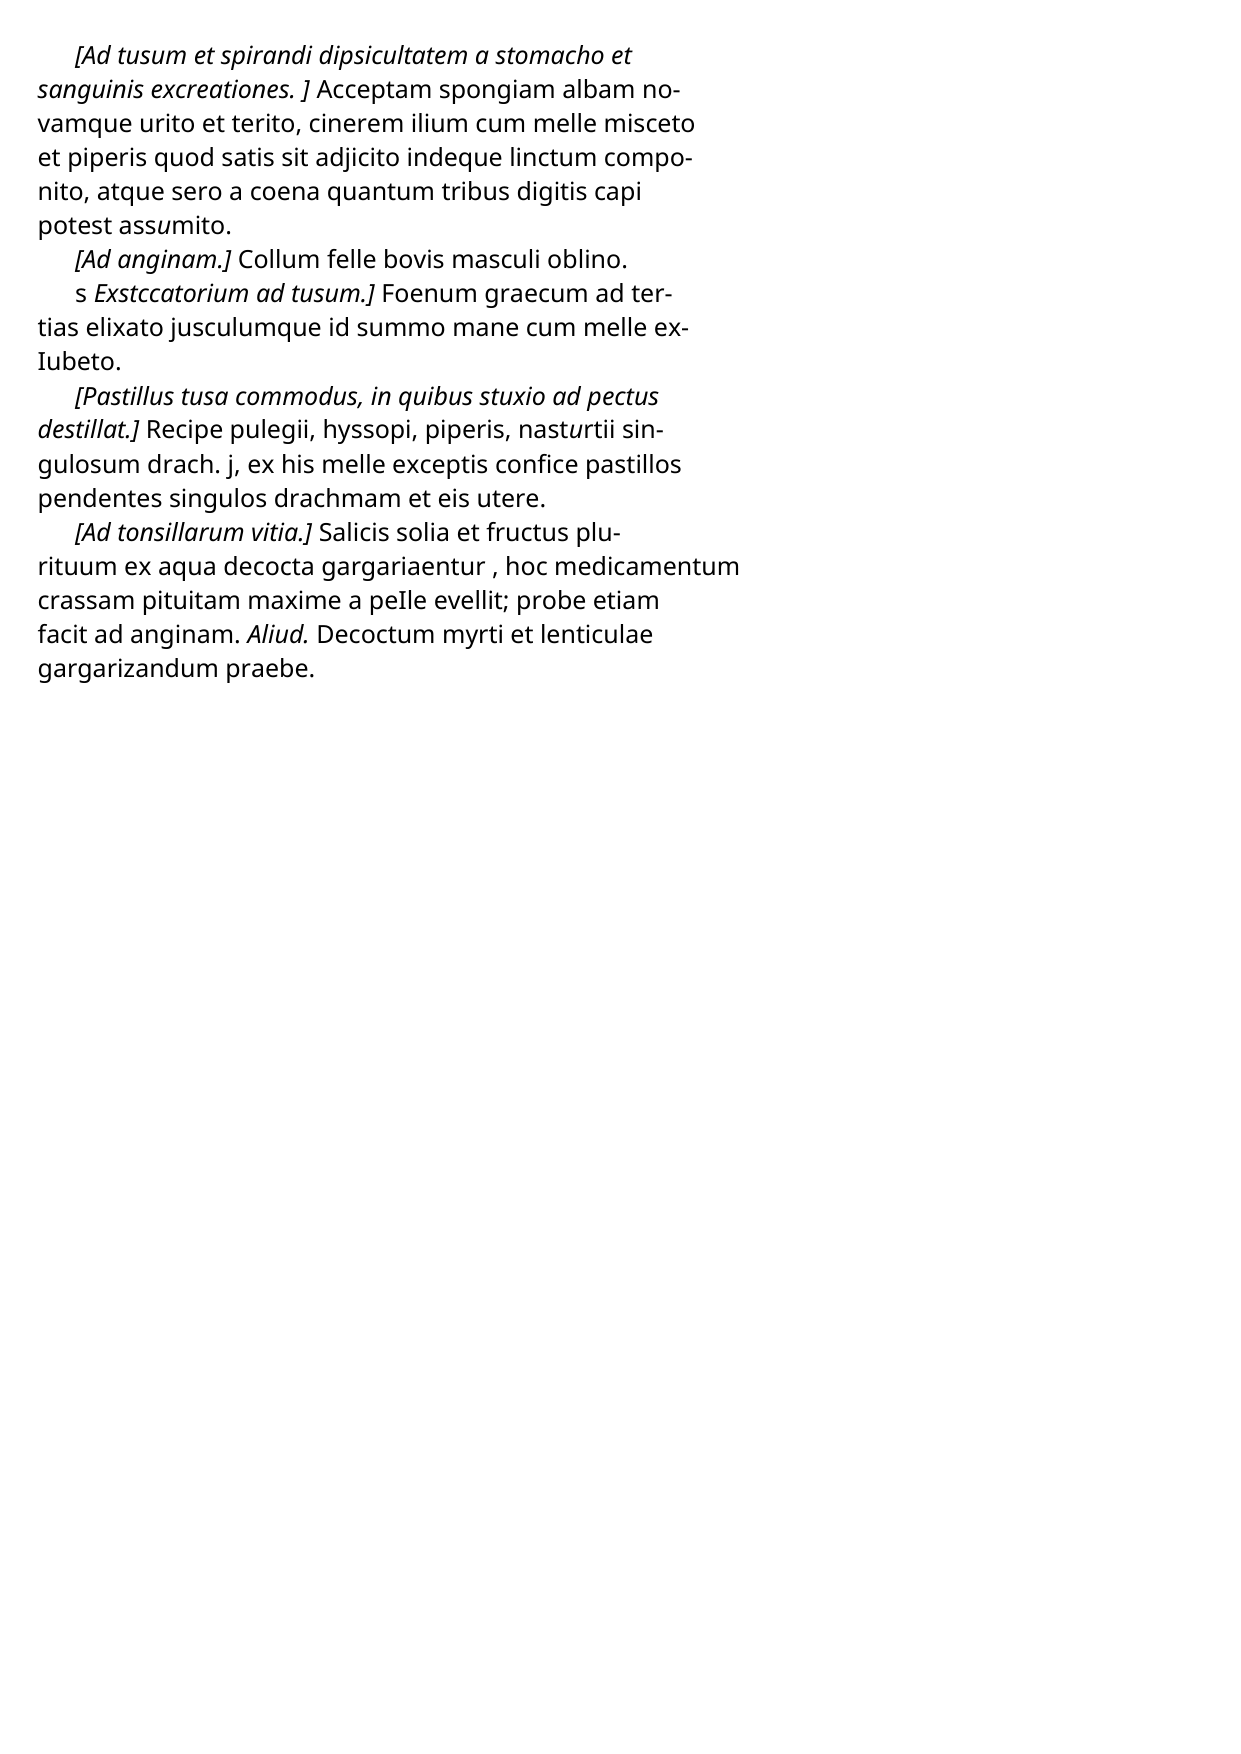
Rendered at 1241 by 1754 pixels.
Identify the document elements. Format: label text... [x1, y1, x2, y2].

text [Ad anginam.] Collum felle bovis masculi oblino. [37, 242, 1203, 276]
text [Ad tonsillarum vitia.] Salicis solia et fructus plu- rituum ex aqua decocta gargariaentur , hoc medicamentum crassam pituitam maxime a peIle evellit; probe etiam facit ad anginam. Aliud. Decoctum myrti et lenticulae gargarizandum praebe. [37, 514, 1203, 685]
text [Pastillus tusa commodus, in quibus stuxio ad pectus destillat.] Recipe pulegii, hyssopi, piperis, nasturtii sin- gulosum drach. j, ex his melle exceptis confice pastillos pendentes singulos drachmam et eis utere. [37, 378, 1203, 514]
text [Ad tusum et spirandi dipsicultatem a stomacho et sanguinis excreationes. ] Acceptam spongiam albam no- vamque urito et terito, cinerem ilium cum melle misceto et piperis quod satis sit adjicito indeque linctum compo- nito, atque sero a coena quantum tribus digitis capi potest assumito. [37, 37, 1203, 242]
text s Exstccatorium ad tusum.] Foenum graecum ad ter- tias elixato jusculumque id summo mane cum melle ex- Iubeto. [37, 276, 1203, 378]
